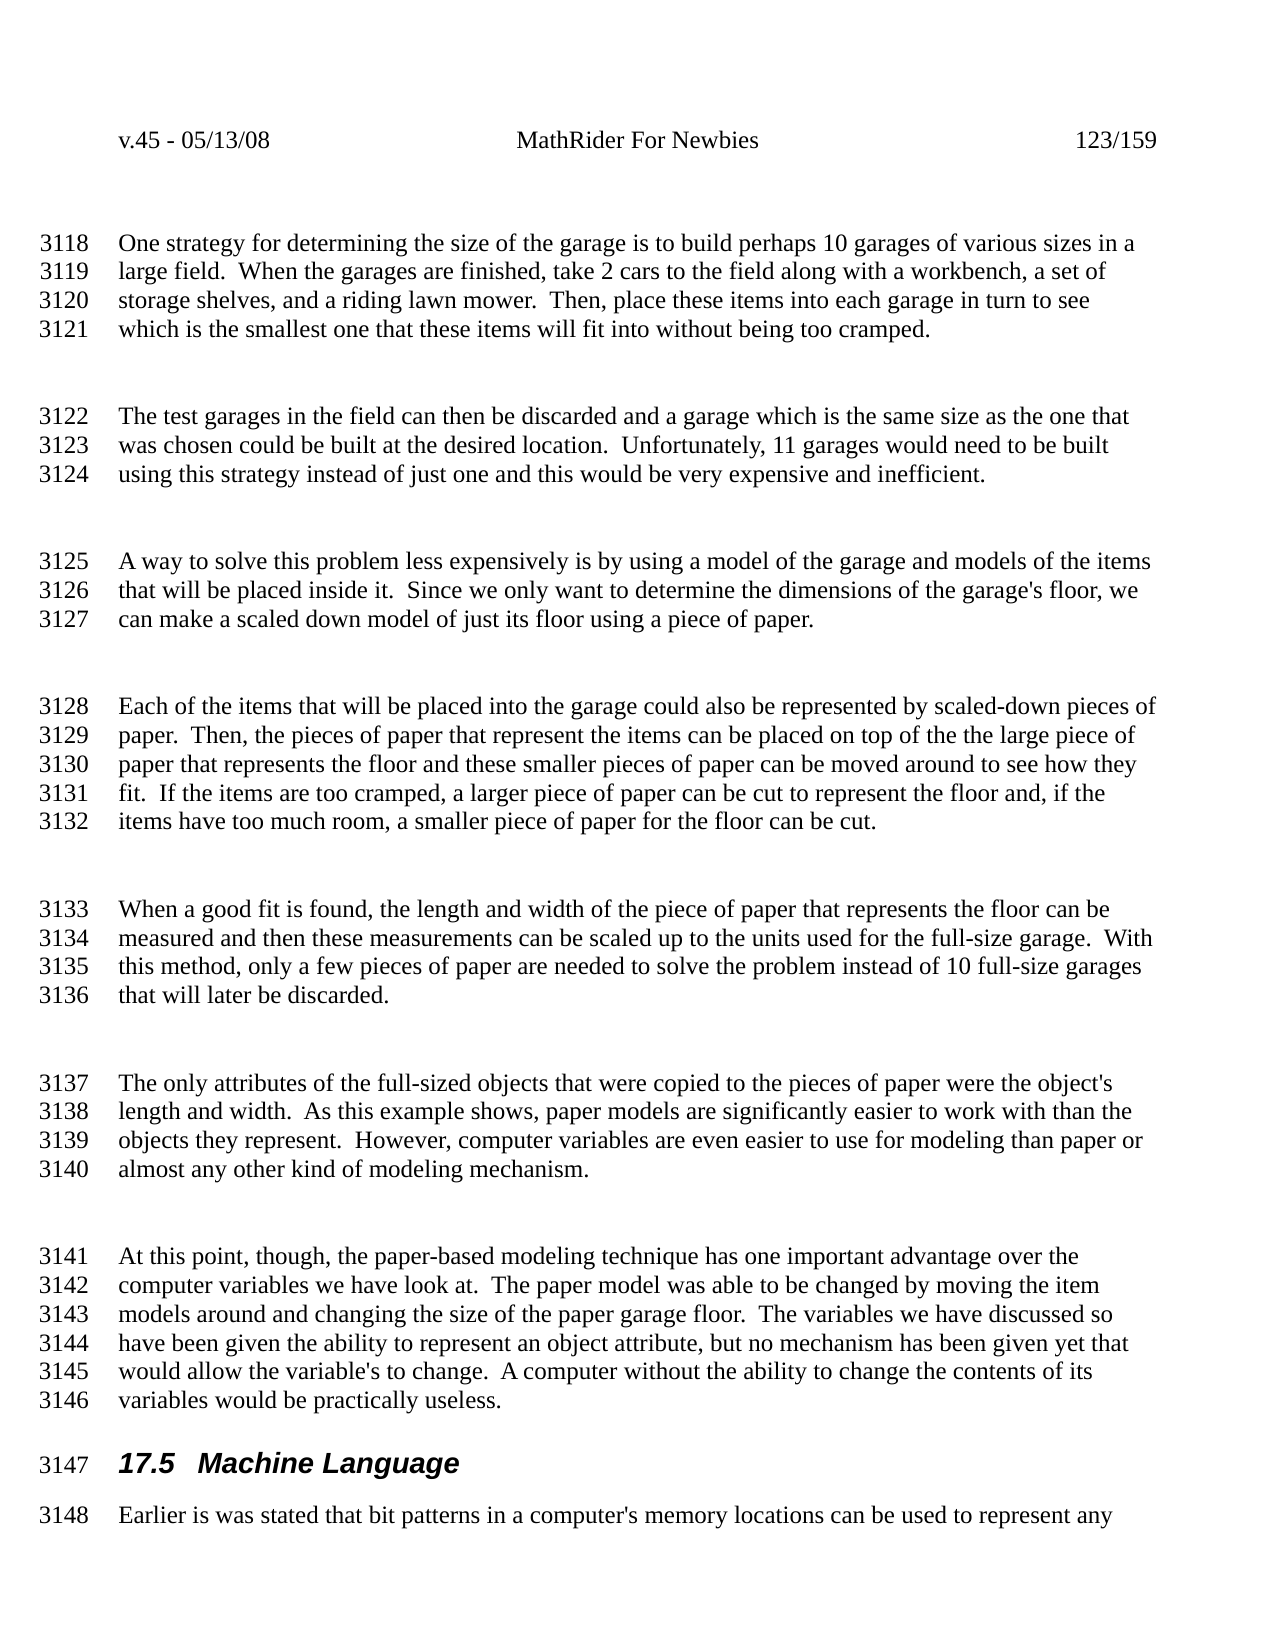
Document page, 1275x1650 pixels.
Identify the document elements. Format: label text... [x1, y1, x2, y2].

text A way to solve this problem less expensively is by using a model of the garage and models of the items that will be placed inside it. Since we only want to determine the dimensions of the garage's floor, we can make a scaled down model of just its floor using a piece of paper. [118, 546, 1157, 633]
text Each of the items that will be placed into the garage could also be represented by scaled-down pieces of paper. Then, the pieces of paper that represent the items can be placed on top of the the large piece of paper that represents the floor and these smaller pieces of paper can be moved around to see how they fit. If the items are too cramped, a larger piece of paper can be cut to represent the floor and, if the items have too much room, a smaller piece of paper for the floor can be cut. [118, 691, 1157, 835]
text At this point, though, the paper-based modeling technique has one important advantage over the computer variables we have look at. The paper model was able to be changed by moving the item models around and changing the size of the paper garage floor. The variables we have discussed so have been given the ability to represent an object attribute, but no mechanism has been given yet that would allow the variable's to change. A computer without the ability to change the contents of its variables would be practically useless. [118, 1241, 1157, 1414]
text The only attributes of the full-sized objects that were copied to the pieces of paper were the object's length and width. As this example shows, paper models are significantly easier to work with than the objects they represent. However, computer variables are even easier to use for modeling than paper or almost any other kind of modeling mechanism. [118, 1068, 1157, 1183]
subtitle Machine Language [118, 1446, 1157, 1480]
text The test garages in the field can then be discarded and a garage which is the same size as the one that was chosen could be built at the desired location. Unfortunately, 11 garages would need to be built using this strategy instead of just one and this would be very expensive and inefficient. [118, 401, 1157, 488]
text When a good fit is found, the length and width of the piece of paper that represents the floor can be measured and then these measurements can be scaled up to the units used for the full-size garage. With this method, only a few pieces of paper are needed to solve the problem instead of 10 full-size garages that will later be discarded. [118, 894, 1157, 1009]
text Earlier is was stated that bit patterns in a computer's memory locations can be used to represent any [118, 1500, 1157, 1529]
text One strategy for determining the size of the garage is to build perhaps 10 garages of various sizes in a large field. When the garages are finished, take 2 cars to the field along with a workbench, a set of storage shelves, and a riding lawn mower. Then, place these items into each garage in turn to see which is the smallest one that these items will fit into without being too cramped. [118, 228, 1157, 343]
